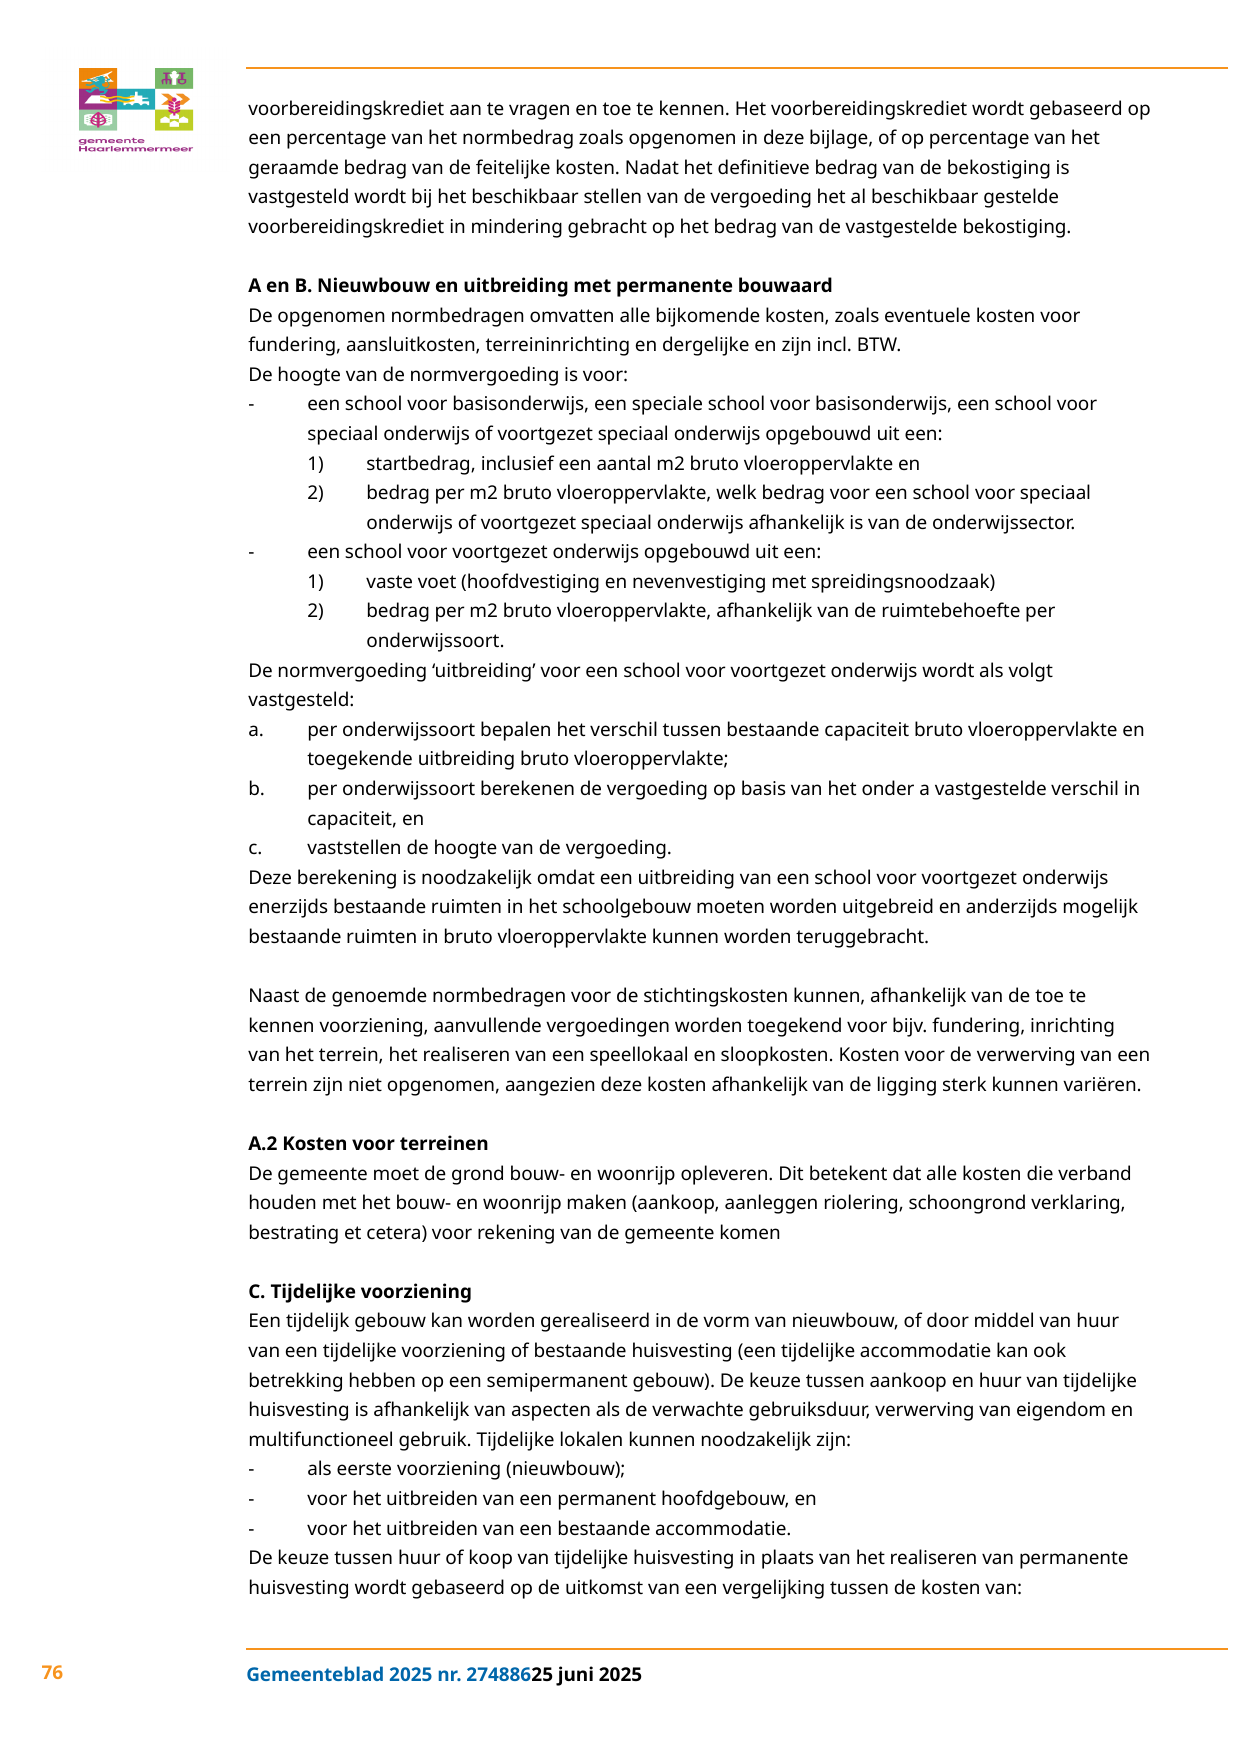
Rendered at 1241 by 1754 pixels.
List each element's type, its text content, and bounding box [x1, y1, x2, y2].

text De gemeente moet de grond bouw- en woonrijp opleveren. Dit betekent dat alle kosten die verband houden met het bouw- en woonrijp maken (aankoop, aanleggen riolering, schoongrond verklaring, bestrating et cetera) voor rekening van de gemeente komen [248, 1160, 1152, 1245]
list per onderwijssoort berekenen de vergoeding op basis van het onder a vastgestelde verschil in capaciteit, en [248, 775, 1152, 831]
text Naast de genoemde normbedragen voor de stichtingskosten kunnen, afhankelijk van de toe te kennen voorziening, aanvullende vergoedingen worden toegekend voor bijv. fundering, inrichting van het terrein, het realiseren van een speellokaal en sloopkosten. Kosten voor de verwerving van een terrein zijn niet opgenomen, aangezien deze kosten afhankelijk van de ligging sterk kunnen variëren. [248, 982, 1152, 1097]
list bedrag per m2 bruto vloeroppervlakte, afhankelijk van de ruimtebehoefte per onderwijssoort. [307, 598, 1152, 653]
text De keuze tussen huur of koop van tijdelijke huisvesting in plaats van het realiseren van permanente huisvesting wordt gebaseerd op de uitkomst van een vergelijking tussen de kosten van: [248, 1544, 1152, 1600]
text De opgenomen normbedragen omvatten alle bijkomende kosten, zoals eventuele kosten voor fundering, aansluitkosten, terreininrichting en dergelijke en zijn incl. BTW. [248, 302, 1152, 357]
text A.2 Kosten voor terreinen [248, 1130, 1152, 1156]
list startbedrag, inclusief een aantal m2 bruto vloeroppervlakte en [307, 450, 1152, 476]
picture [41, 47, 231, 172]
list als eerste voorziening (nieuwbouw); [248, 1456, 1152, 1481]
list vaststellen de hoogte van de vergoeding. [248, 834, 1152, 860]
text C. Tijdelijke voorziening [248, 1278, 1152, 1304]
list per onderwijssoort bepalen het verschil tussen bestaande capaciteit bruto vloeroppervlakte en toegekende uitbreiding bruto vloeroppervlakte; [248, 716, 1152, 771]
list voor het uitbreiden van een bestaande accommodatie. [248, 1515, 1152, 1541]
list vaste voet (hoofdvestiging en nevenvestiging met spreidingsnoodzaak) [307, 568, 1152, 594]
text De hoogte van de normvergoeding is voor: [248, 361, 1152, 387]
text De normvergoeding ‘uitbreiding’ voor een school voor voortgezet onderwijs wordt als volgt vastgesteld: [248, 657, 1152, 712]
list een school voor basisonderwijs, een speciale school voor basisonderwijs, een school voor speciaal onderwijs of voortgezet speciaal onderwijs opgebouwd uit een: [248, 391, 1152, 446]
list een school voor voortgezet onderwijs opgebouwd uit een: [248, 538, 1152, 564]
list bedrag per m2 bruto vloeroppervlakte, welk bedrag voor een school voor speciaal onderwijs of voortgezet speciaal onderwijs afhankelijk is van de onderwijssector. [307, 479, 1152, 535]
text A en B. Nieuwbouw en uitbreiding met permanente bouwaard [248, 272, 1152, 298]
list voor het uitbreiden van een permanent hoofdgebouw, en [248, 1485, 1152, 1511]
text Deze berekening is noodzakelijk omdat een uitbreiding van een school voor voortgezet onderwijs enerzijds bestaande ruimten in het schoolgebouw moeten worden uitgebreid en anderzijds mogelijk bestaande ruimten in bruto vloeroppervlakte kunnen worden teruggebracht. [248, 864, 1152, 949]
text Een tijdelijk gebouw kan worden gerealiseerd in de vorm van nieuwbouw, of door middel van huur van een tijdelijke voorziening of bestaande huisvesting (een tijdelijke accommodatie kan ook betrekking hebben op een semipermanent gebouw). De keuze tussen aankoop en huur van tijdelijke huisvesting is afhankelijk van aspecten als de verwachte gebruiksduur, verwerving van eigendom en multifunctioneel gebruik. Tijdelijke lokalen kunnen noodzakelijk zijn: [248, 1308, 1152, 1452]
text voorbereidingskrediet aan te vragen en toe te kennen. Het voorbereidingskrediet wordt gebaseerd op een percentage van het normbedrag zoals opgenomen in deze bijlage, of op percentage van het geraamde bedrag van de feitelijke kosten. Nadat het definitieve bedrag van de bekostiging is vastgesteld wordt bij het beschikbaar stellen van de vergoeding het al beschikbaar gestelde voorbereidingskrediet in mindering gebracht op het bedrag van de vastgestelde bekostiging. [248, 95, 1152, 239]
